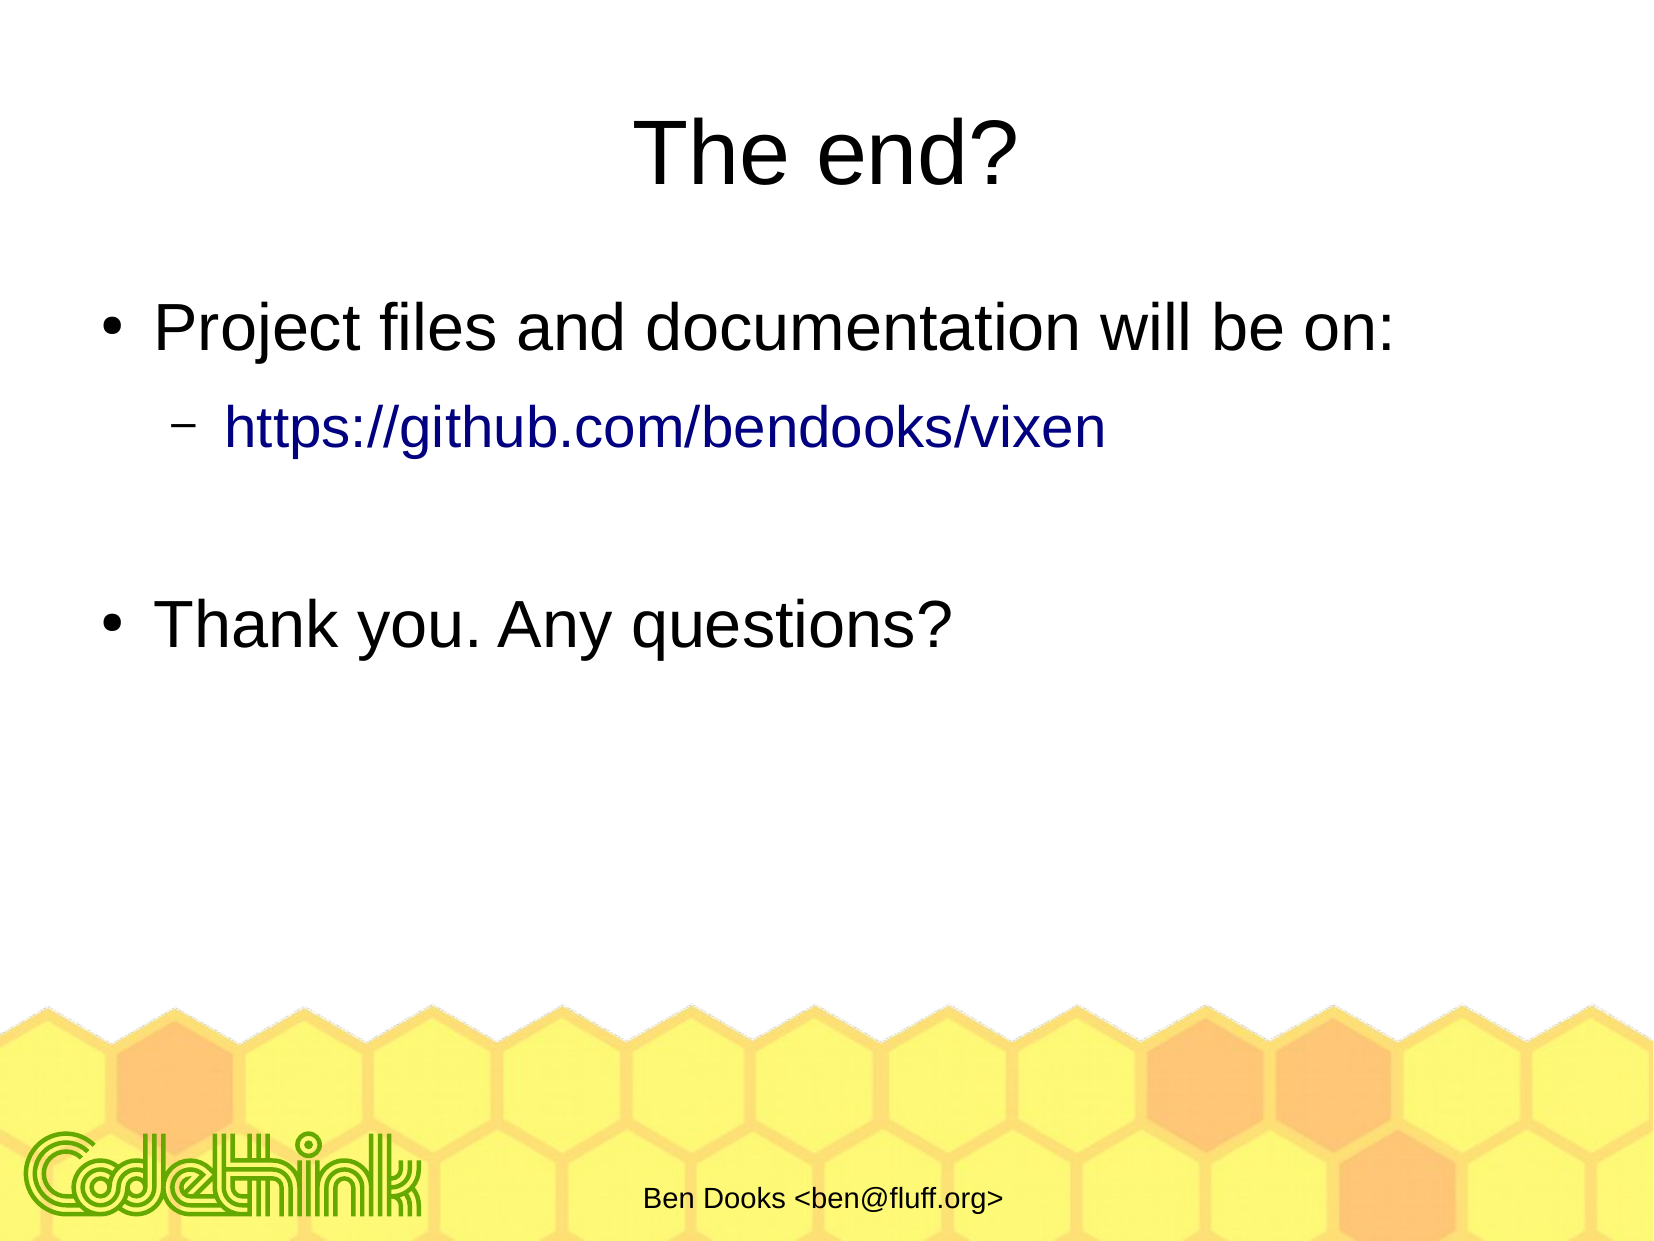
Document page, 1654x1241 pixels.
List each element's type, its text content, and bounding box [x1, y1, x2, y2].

picture [0, 1001, 1654, 1241]
title The end? [82, 49, 1571, 257]
list Project files and documentation will be on: https://github.com/bendooks/vixen Thank you. Any questions? [82, 290, 1571, 1010]
